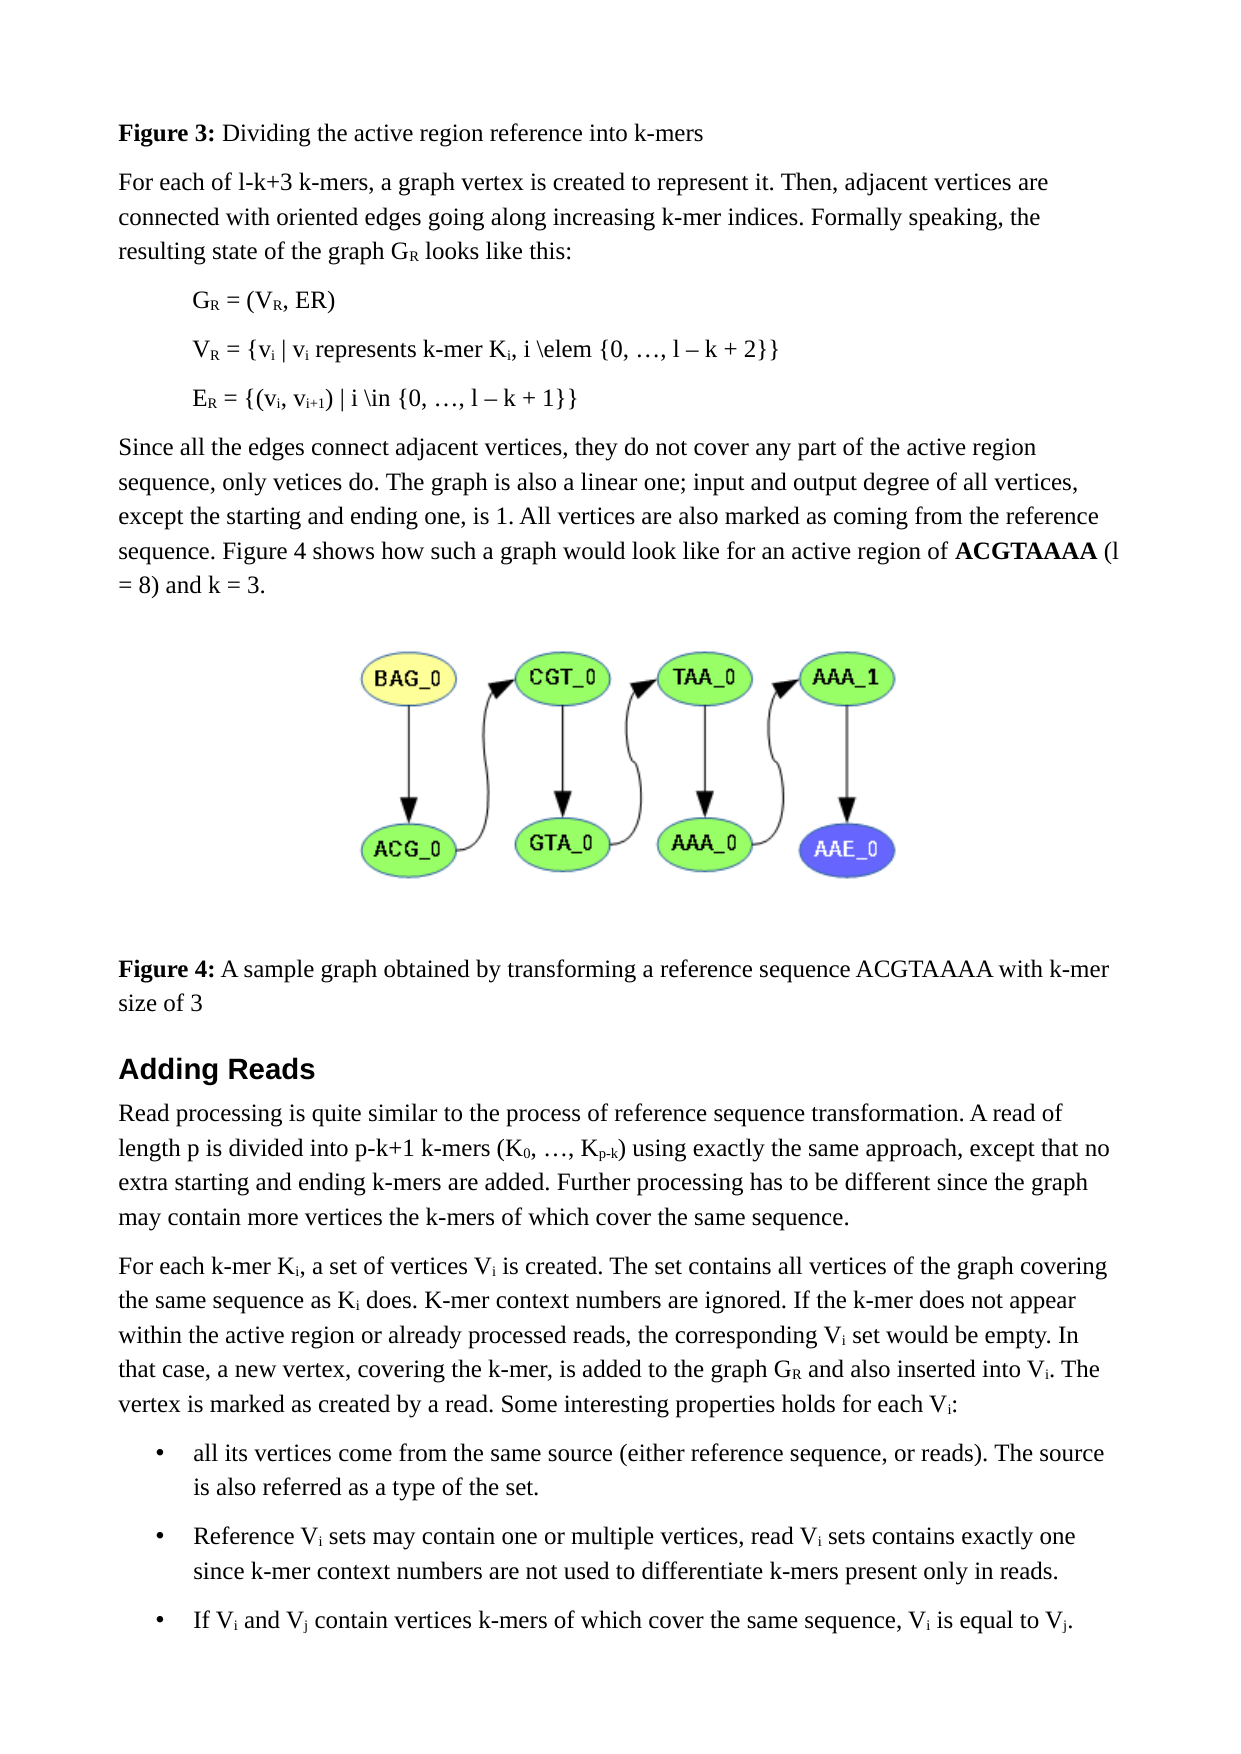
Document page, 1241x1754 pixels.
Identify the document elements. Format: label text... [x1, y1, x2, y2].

text For each of l-k+3 k-mers, a graph vertex is created to represent it. Then, adjacent vertices are connected with oriented edges going along increasing k-mer indices. Formally speaking, the resulting state of the graph GR looks like this: [118, 167, 1122, 265]
text Read processing is quite similar to the process of reference sequence transformation. A read of length p is divided into p-k+1 k-mers (K0, …, Kp-k) using exactly the same approach, except that no extra starting and ending k-mers are added. Further processing has to be different since the graph may contain more vertices the k-mers of which cover the same sequence. [118, 1098, 1122, 1230]
list all its vertices come from the same source (either reference sequence, or reads). The source is also referred as a type of the set. [156, 1438, 1122, 1501]
picture [338, 619, 902, 899]
text Figure 3: Dividing the active region reference into k-mers [118, 118, 1122, 147]
text ER = {(vi, vi+1) | i \in {0, …, l – k + 1}} [118, 383, 1122, 412]
subtitle Adding Reads [118, 1052, 1122, 1086]
text GR = (VR, ER) [118, 285, 1122, 314]
list If Vi and Vj contain vertices k-mers of which cover the same sequence, Vi is equal to Vj. [156, 1605, 1122, 1633]
list Reference Vi sets may contain one or multiple vertices, read Vi sets contains exactly one since k-mer context numbers are not used to differentiate k-mers present only in reads. [156, 1521, 1122, 1584]
text VR = {vi | vi represents k-mer Ki, i \elem {0, …, l – k + 2}} [118, 334, 1122, 363]
text Since all the edges connect adjacent vertices, they do not cover any part of the active region sequence, only vetices do. The graph is also a linear one; input and output degree of all vertices, except the starting and ending one, is 1. All vertices are also marked as coming from the reference sequence. Figure 4 shows how such a graph would look like for an active region of ACGTAAAA (l = 8) and k = 3. [118, 432, 1122, 599]
text Figure 4: A sample graph obtained by transforming a reference sequence ACGTAAAA with k-mer size of 3 [118, 954, 1122, 1017]
text For each k-mer Ki, a set of vertices Vi is created. The set contains all vertices of the graph covering the same sequence as Ki does. K-mer context numbers are ignored. If the k-mer does not appear within the active region or already processed reads, the corresponding Vi set would be empty. In that case, a new vertex, covering the k-mer, is added to the graph GR and also inserted into Vi. The vertex is marked as created by a read. Some interesting properties holds for each Vi: [118, 1251, 1122, 1417]
